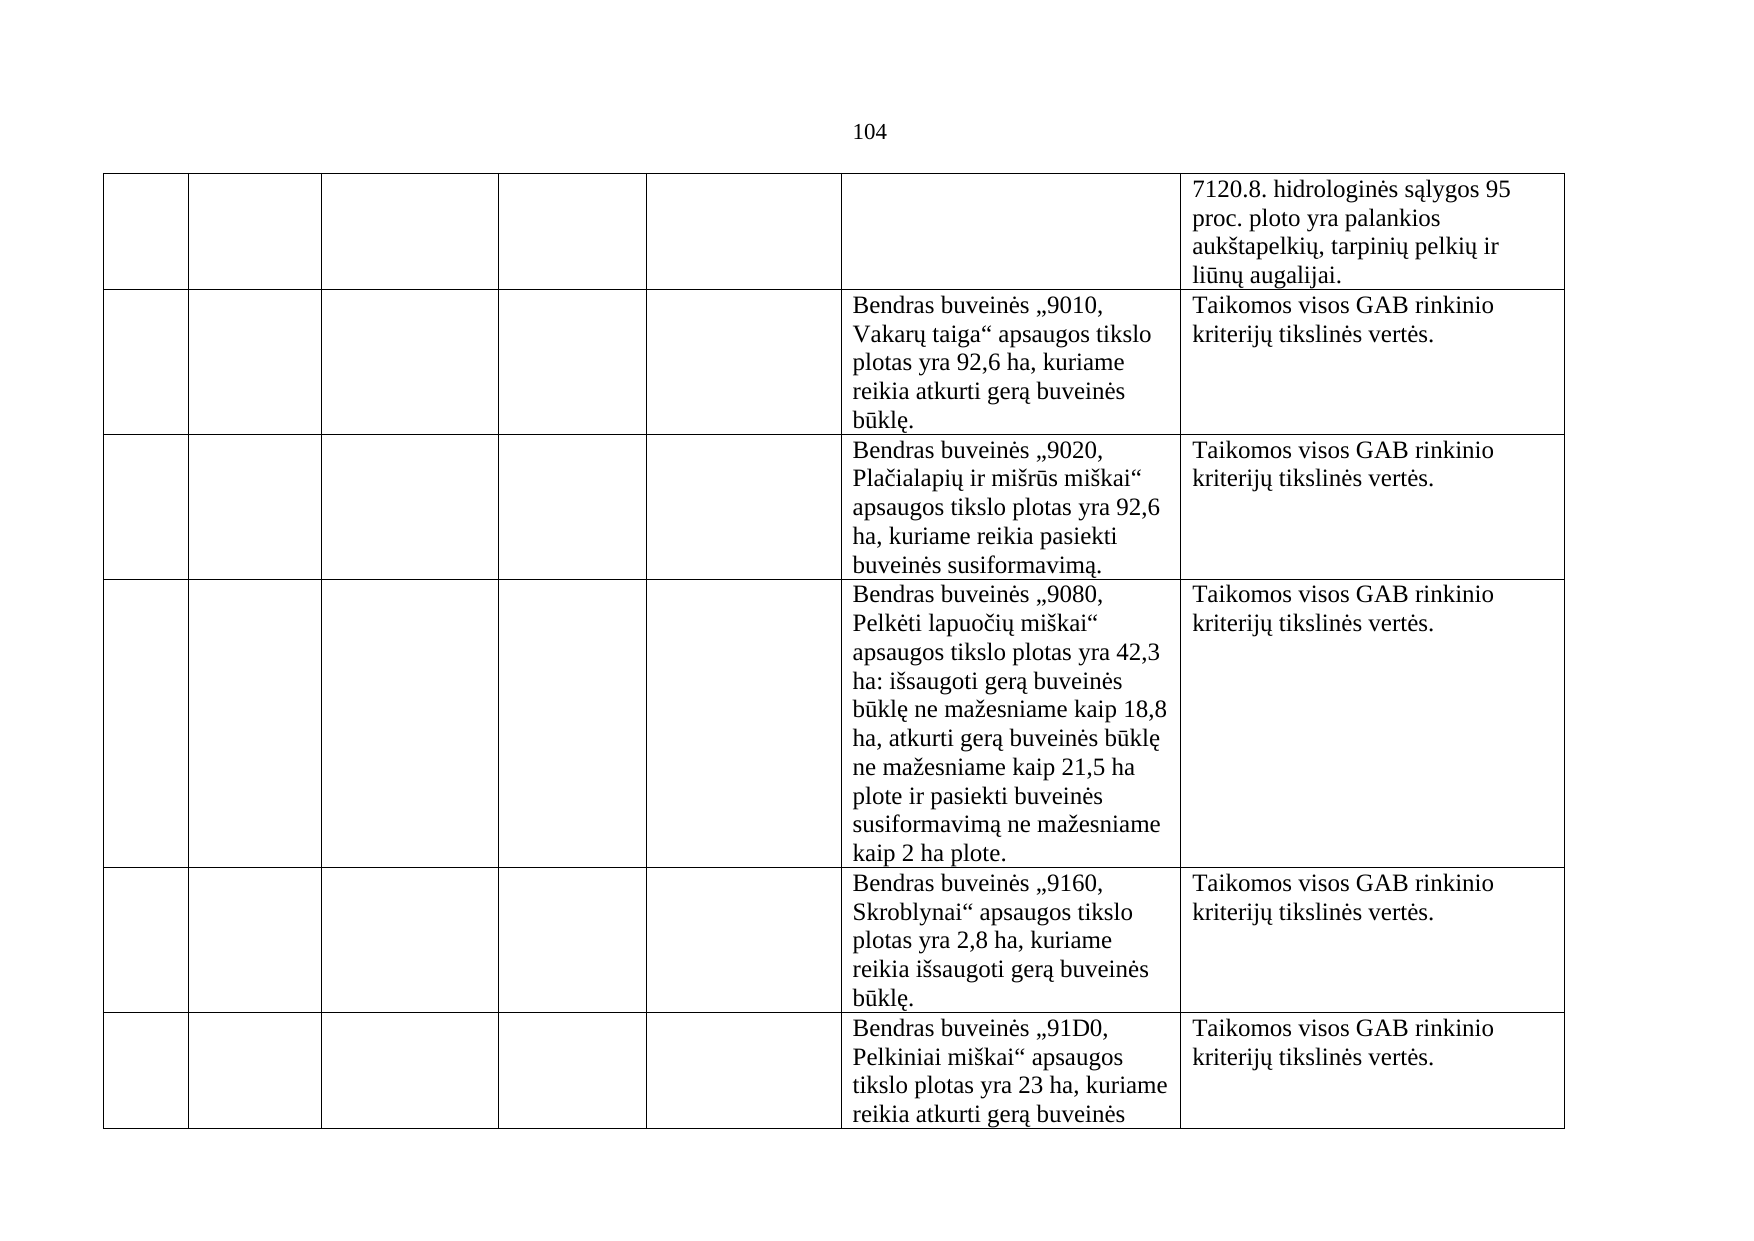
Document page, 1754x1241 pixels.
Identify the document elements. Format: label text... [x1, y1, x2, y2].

table_cell Taikomos visos GAB rinkinio kriterijų tikslinės vertės. [1181, 1013, 1564, 1128]
table_cell [499, 1013, 646, 1128]
table_cell [647, 1013, 841, 1128]
table_cell [104, 868, 188, 1012]
table_cell [322, 174, 498, 289]
table_cell [322, 435, 498, 578]
table_cell [104, 1013, 188, 1128]
table_cell [104, 435, 188, 578]
table_cell [842, 174, 1180, 289]
table_cell [647, 174, 841, 289]
table_cell [322, 868, 498, 1012]
table_cell [322, 1013, 498, 1128]
table_cell [647, 290, 841, 434]
table_cell [104, 174, 188, 289]
table_cell [499, 580, 646, 867]
table_cell [647, 868, 841, 1012]
table_cell [189, 1013, 321, 1128]
table_cell [322, 290, 498, 434]
table_cell [189, 580, 321, 867]
table_cell Taikomos visos GAB rinkinio kriterijų tikslinės vertės. [1181, 580, 1564, 867]
table_cell 7120.8. hidrologinės sąlygos 95 proc. ploto yra palankios aukštapelkių, tarpinių pelkių ir liūnų augalijai. [1181, 174, 1564, 289]
table_cell [499, 174, 646, 289]
table_cell [499, 435, 646, 578]
table_cell [189, 174, 321, 289]
table_cell Taikomos visos GAB rinkinio kriterijų tikslinės vertės. [1181, 290, 1564, 434]
table_cell Bendras buveinės „9080, Pelkėti lapuočių miškai“ apsaugos tikslo plotas yra 42,3 ha: išsaugoti gerą buveinės būklę ne mažesniame kaip 18,8 ha, atkurti gerą buveinės būklę ne mažesniame kaip 21,5 ha plote ir pasiekti buveinės susiformavimą ne mažesniame kaip 2 ha plote. [842, 580, 1180, 867]
table_cell [104, 580, 188, 867]
table_cell [647, 435, 841, 578]
table_cell [189, 290, 321, 434]
table_cell Taikomos visos GAB rinkinio kriterijų tikslinės vertės. [1181, 435, 1564, 578]
table_cell Taikomos visos GAB rinkinio kriterijų tikslinės vertės. [1181, 868, 1564, 1012]
table_cell [189, 435, 321, 578]
table_cell Bendras buveinės „9020, Plačialapių ir mišrūs miškai“ apsaugos tikslo plotas yra 92,6 ha, kuriame reikia pasiekti buveinės susiformavimą. [842, 435, 1180, 578]
table_cell Bendras buveinės „9010, Vakarų taiga“ apsaugos tikslo plotas yra 92,6 ha, kuriame reikia atkurti gerą buveinės būklę. [842, 290, 1180, 434]
table_cell [104, 290, 188, 434]
table_cell [189, 868, 321, 1012]
table_cell [647, 580, 841, 867]
table_cell Bendras buveinės „91D0, Pelkiniai miškai“ apsaugos tikslo plotas yra 23 ha, kuriame reikia atkurti gerą buveinės [842, 1013, 1180, 1128]
table_cell [499, 290, 646, 434]
table_cell Bendras buveinės „9160, Skroblynai“ apsaugos tikslo plotas yra 2,8 ha, kuriame reikia išsaugoti gerą buveinės būklę. [842, 868, 1180, 1012]
table_cell [322, 580, 498, 867]
table_cell [499, 868, 646, 1012]
